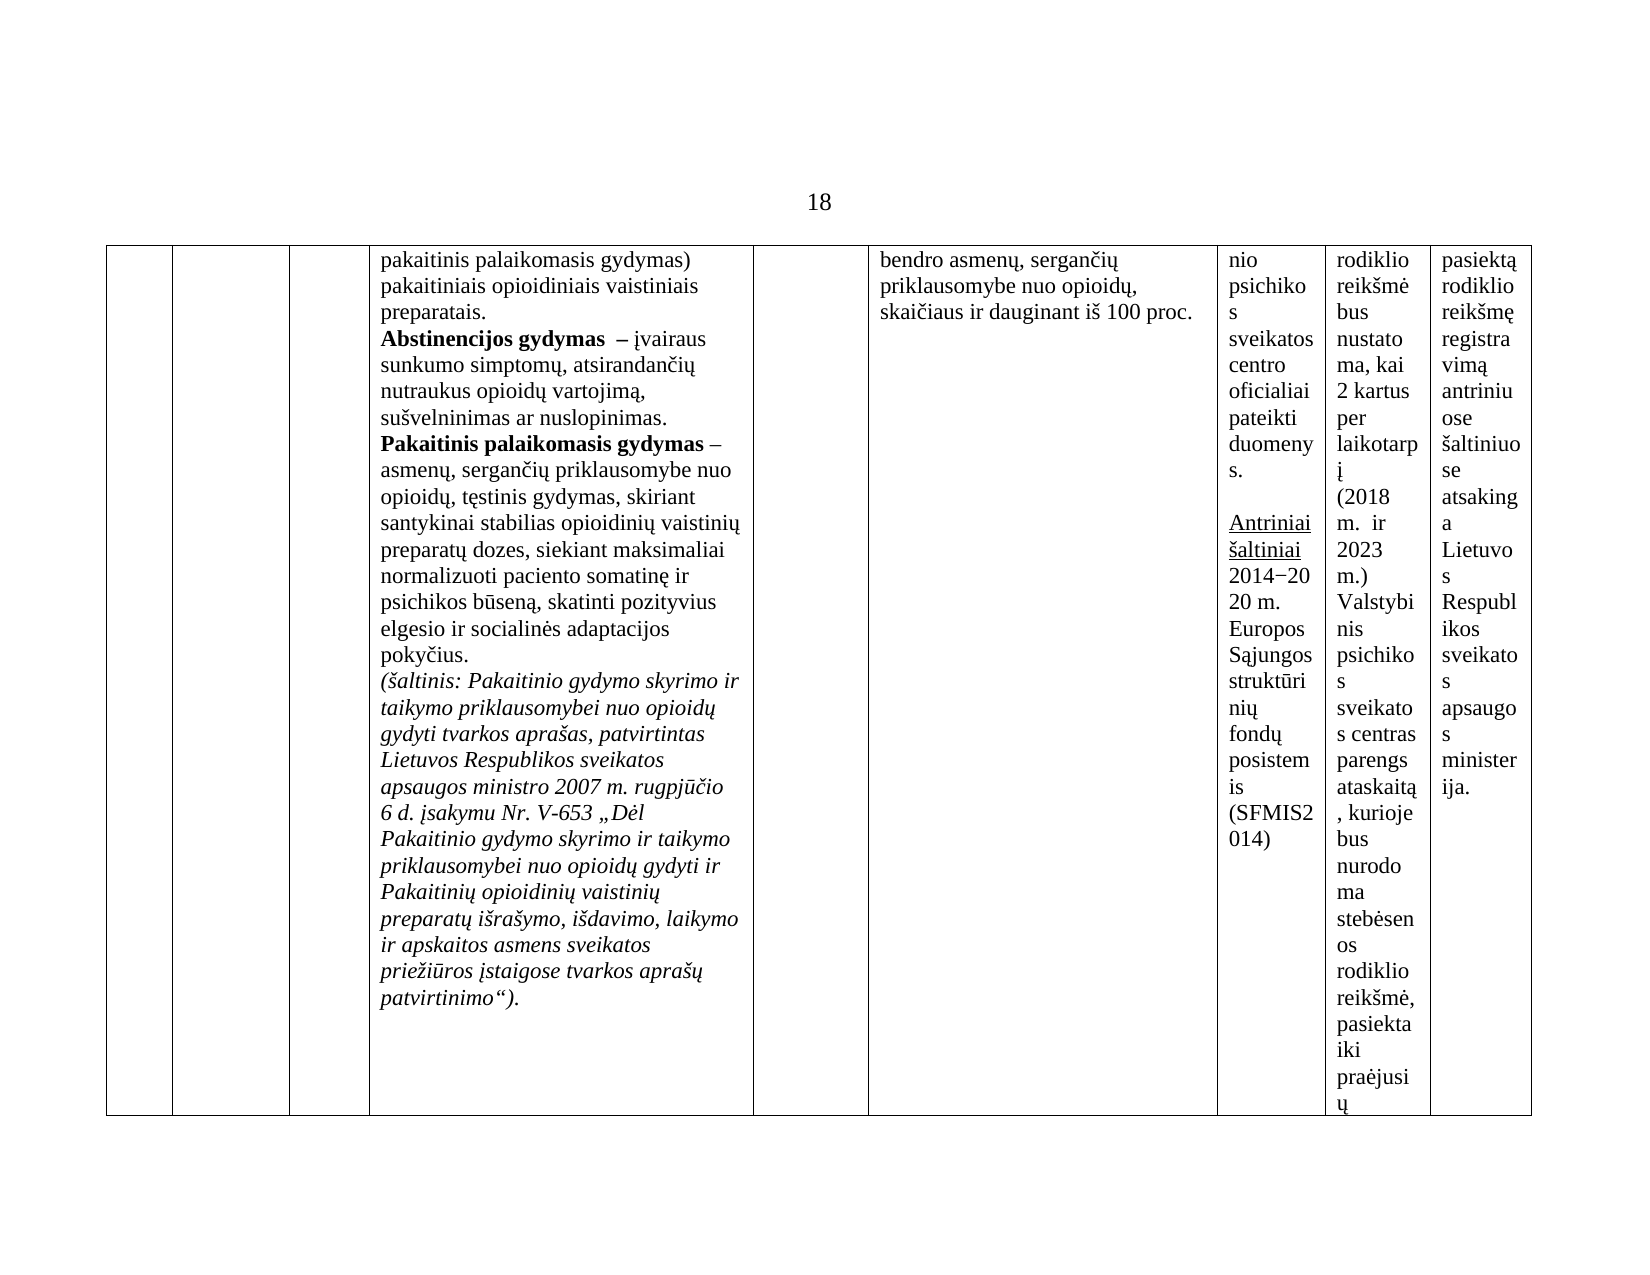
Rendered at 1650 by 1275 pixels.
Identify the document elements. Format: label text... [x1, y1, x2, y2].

table_cell [173, 246, 289, 1115]
table_cell pakaitinis palaikomasis gydymas) pakaitiniais opioidiniais vaistiniais preparatais. Abstinencijos gydymas – įvairaus sunkumo simptomų, atsirandančių nutraukus opioidų vartojimą, sušvelninimas ar nuslopinimas. Pakaitinis palaikomasis gydymas – asmenų, sergančių priklausomybe nuo opioidų, tęstinis gydymas, skiriant santykinai stabilias opioidinių vaistinių preparatų dozes, siekiant maksimaliai normalizuoti paciento somatinę ir psichikos būseną, skatinti pozityvius elgesio ir socialinės adaptacijos pokyčius. (šaltinis: Pakaitinio gydymo skyrimo ir taikymo priklausomybei nuo opioidų gydyti tvarkos aprašas, patvirtintas Lietuvos Respublikos sveikatos apsaugos ministro 2007 m. rugpjūčio 6 d. įsakymu Nr. V-653 „Dėl Pakaitinio gydymo skyrimo ir taikymo priklausomybei nuo opioidų gydyti ir Pakaitinių opioidinių vaistinių preparatų išrašymo, išdavimo, laikymo ir apskaitos asmens sveikatos priežiūros įstaigose tvarkos aprašų patvirtinimo“). [370, 246, 753, 1115]
table_cell rodiklio reikšmė bus nustatoma, kai 2 kartus per laikotarpį (2018 m. ir 2023 m.) Valstybinis psichikos sveikatos centras parengs ataskaitą, kurioje bus nurodoma stebėsenos rodiklio reikšmė, pasiekta iki praėjusių [1326, 246, 1430, 1115]
table_cell [107, 246, 172, 1115]
table_cell nio psichikos sveikatos centro oficialiai pateikti duomenys. Antriniai šaltiniai 2014−2020 m. Europos Sąjungos struktūrinių fondų posistemis (SFMIS2014) [1218, 246, 1325, 1115]
table_cell bendro asmenų, sergančių priklausomybe nuo opioidų, skaičiaus ir dauginant iš 100 proc. [869, 246, 1217, 1115]
table_cell [290, 246, 369, 1115]
table_cell [754, 246, 868, 1115]
table_cell pasiektą rodiklio reikšmę registravimą antriniuose šaltiniuose atsakinga Lietuvos Respublikos sveikatos apsaugos ministerija. [1431, 246, 1531, 1115]
